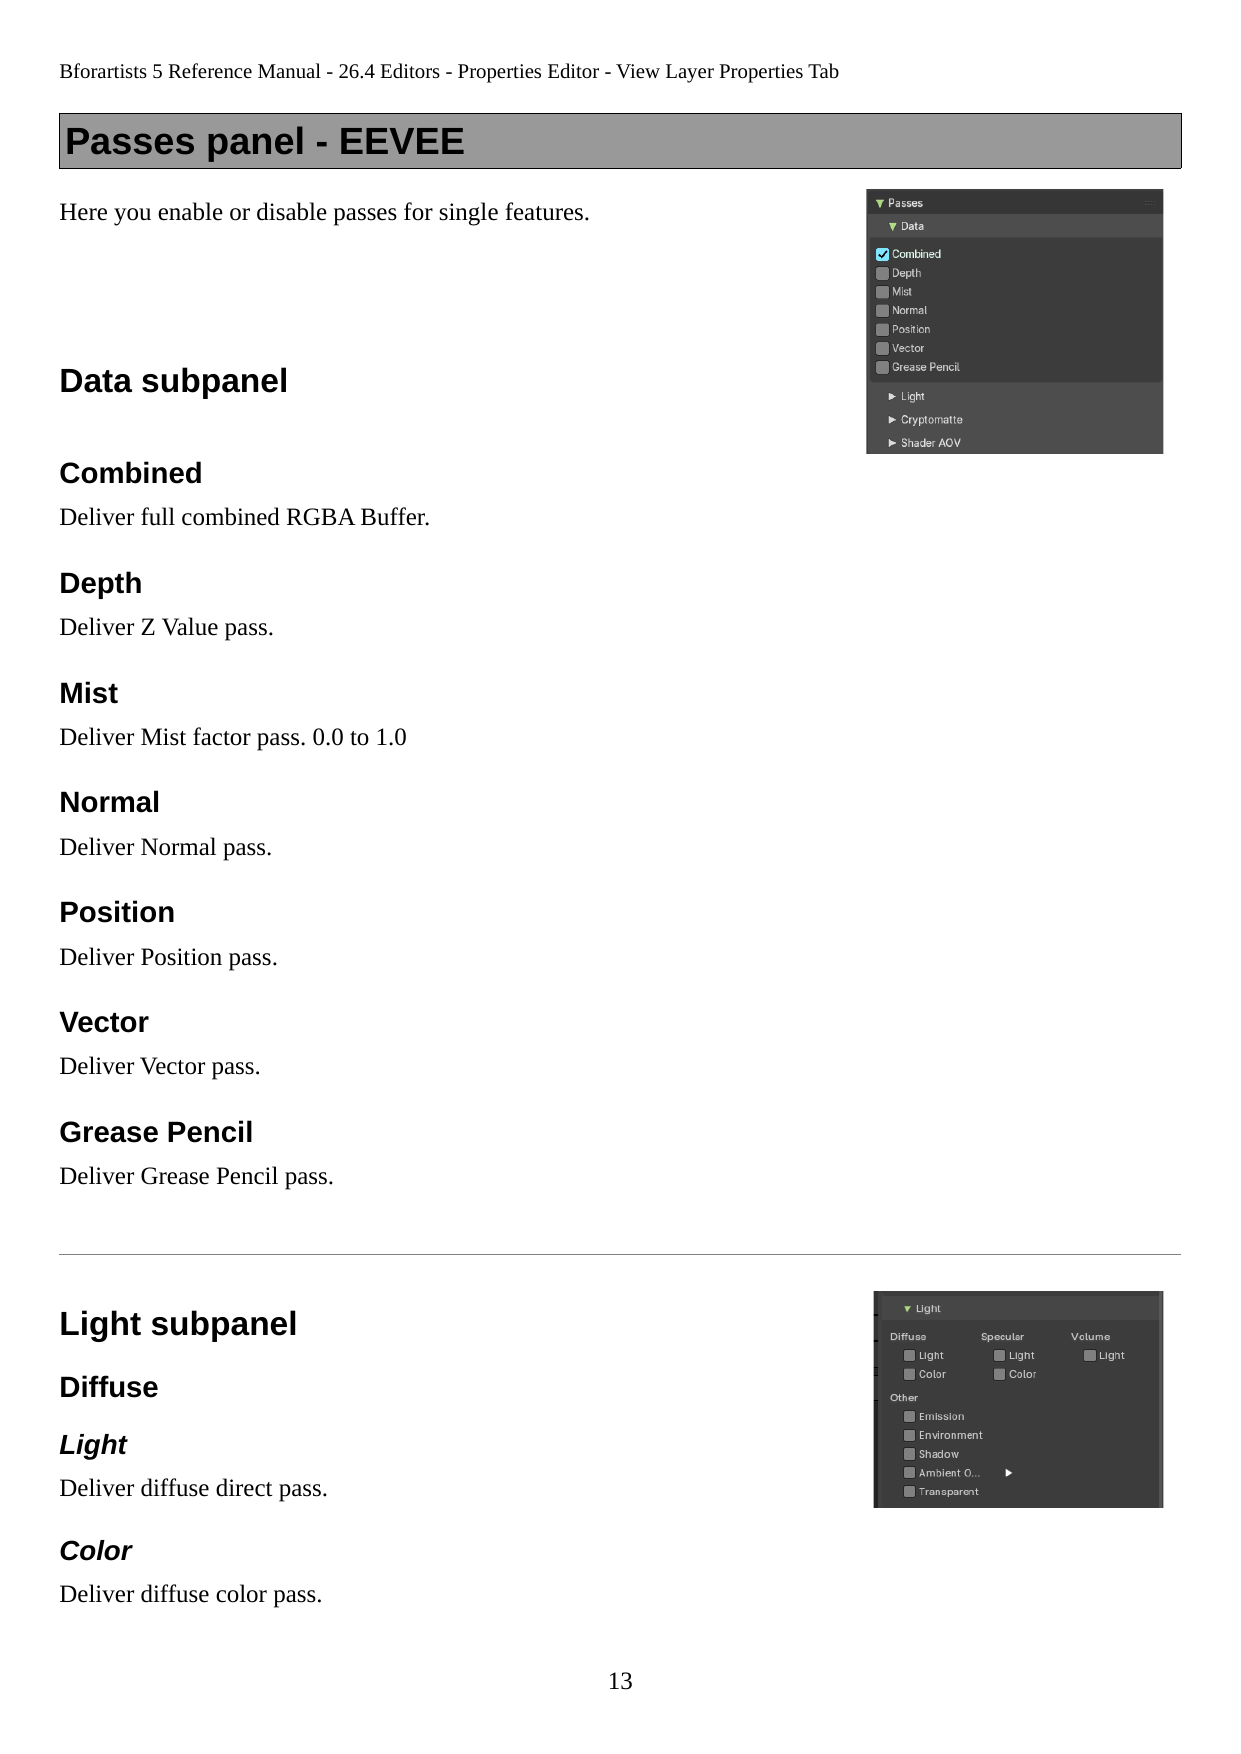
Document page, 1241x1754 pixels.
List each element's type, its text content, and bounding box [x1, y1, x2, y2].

subtitle [1164, 1370, 1181, 1404]
subtitle Combined [59, 456, 1181, 489]
subtitle [1164, 1304, 1181, 1343]
subtitle Diffuse [59, 1370, 873, 1404]
subtitle Depth [59, 566, 1181, 599]
text Deliver full combined RGBA Buffer. [59, 502, 1181, 531]
text Here you enable or disable passes for single features. [59, 197, 866, 225]
subtitle Grease Pencil [59, 1115, 1181, 1149]
picture [873, 1291, 1164, 1508]
text Deliver Vector pass. [59, 1051, 1181, 1080]
text Deliver Normal pass. [59, 832, 1181, 860]
subtitle Light subpanel [59, 1304, 873, 1343]
subtitle Light [59, 1429, 873, 1461]
text Deliver Mist factor pass. 0.0 to 1.0 [59, 722, 1181, 751]
text Deliver diffuse color pass. [59, 1579, 1181, 1608]
text Deliver Grease Pencil pass. [59, 1161, 1181, 1190]
subtitle Normal [59, 785, 1181, 819]
subtitle [1164, 361, 1181, 400]
table_header Passes panel - EEVEE [60, 114, 1181, 168]
subtitle Mist [59, 676, 1181, 709]
subtitle Data subpanel [59, 361, 866, 400]
subtitle Color [59, 1534, 1181, 1566]
picture [866, 189, 1164, 454]
subtitle Vector [59, 1005, 1181, 1039]
text Deliver Z Value pass. [59, 612, 1181, 641]
subtitle [1164, 1429, 1181, 1461]
text Deliver Position pass. [59, 942, 1181, 970]
text Deliver diffuse direct pass. [59, 1473, 873, 1502]
subtitle Position [59, 895, 1181, 929]
